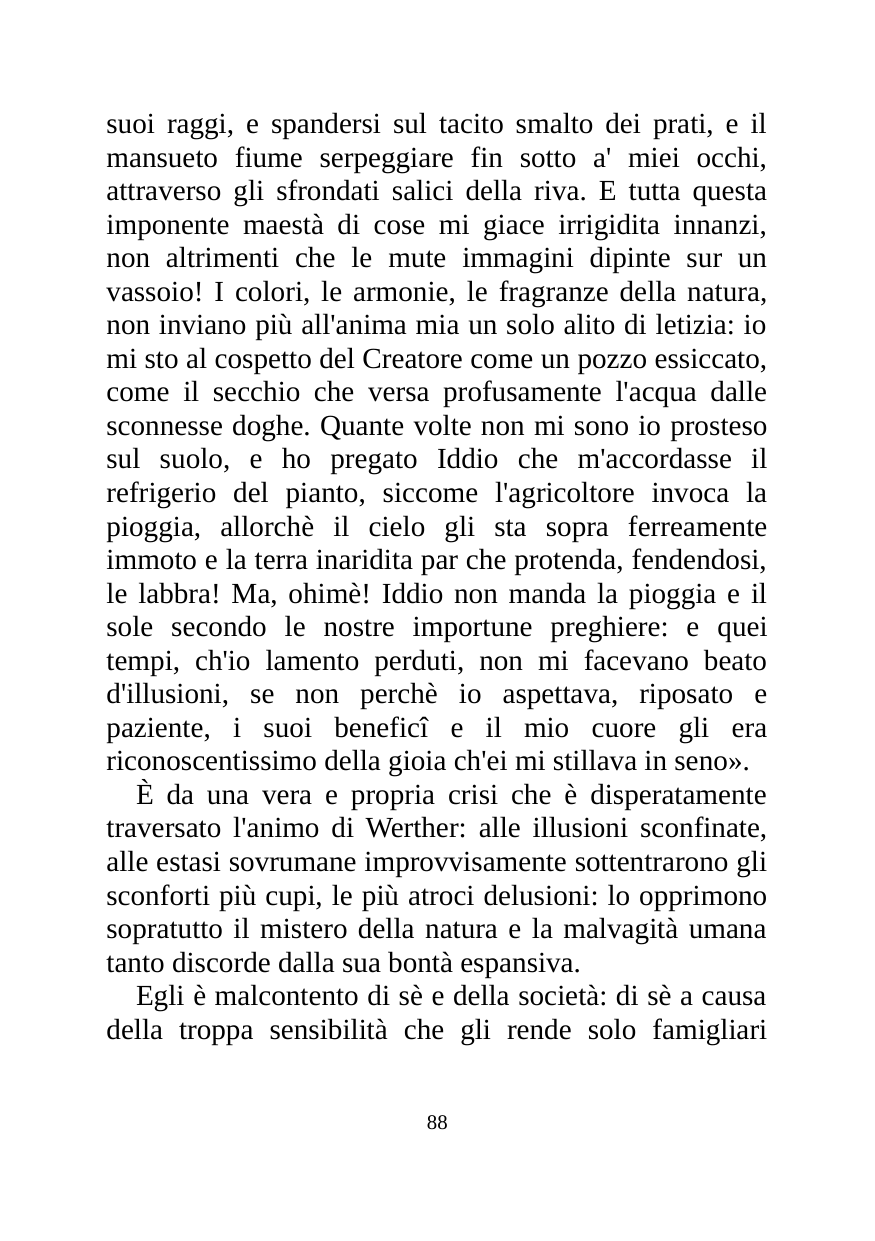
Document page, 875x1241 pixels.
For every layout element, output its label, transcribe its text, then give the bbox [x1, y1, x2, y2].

text Egli è malcontento di sè e della società: di sè a causa della troppa sensibilità che gli rende solo famigliari [106, 978, 768, 1045]
text suoi raggi, e spandersi sul tacito smalto dei prati, e il mansueto fiume serpeggiare fin sotto a' miei occhi, attraverso gli sfrondati salici della riva. E tutta questa imponente maestà di cose mi giace irrigidita innanzi, non altrimenti che le mute immagini dipinte sur un vassoio! I colori, le armonie, le fragranze della natura, non inviano più all'anima mia un solo alito di letizia: io mi sto al cospetto del Creatore come un pozzo essiccato, come il secchio che versa profusamente l'acqua dalle sconnesse doghe. Quante volte non mi sono io prosteso sul suolo, e ho pregato Iddio che m'accordasse il refrigerio del pianto, siccome l'agricoltore invoca la pioggia, allorchè il cielo gli sta sopra ferreamente immoto e la terra inaridita par che protenda, fendendosi, le labbra! Ma, ohimè! Iddio non manda la pioggia e il sole secondo le nostre importune preghiere: e quei tempi, ch'io lamento perduti, non mi facevano beato d'illusioni, se non perchè io aspettava, riposato e paziente, i suoi beneficî e il mio cuore gli era riconoscentissimo della gioia ch'ei mi stillava in seno». [106, 106, 768, 777]
text È da una vera e propria crisi che è disperatamente traversato l'animo di Werther: alle illusioni sconfinate, alle estasi sovrumane improvvisamente sottentrarono gli sconforti più cupi, le più atroci delusioni: lo opprimono sopratutto il mistero della natura e la malvagità umana tanto discorde dalla sua bontà espansiva. [106, 777, 768, 978]
